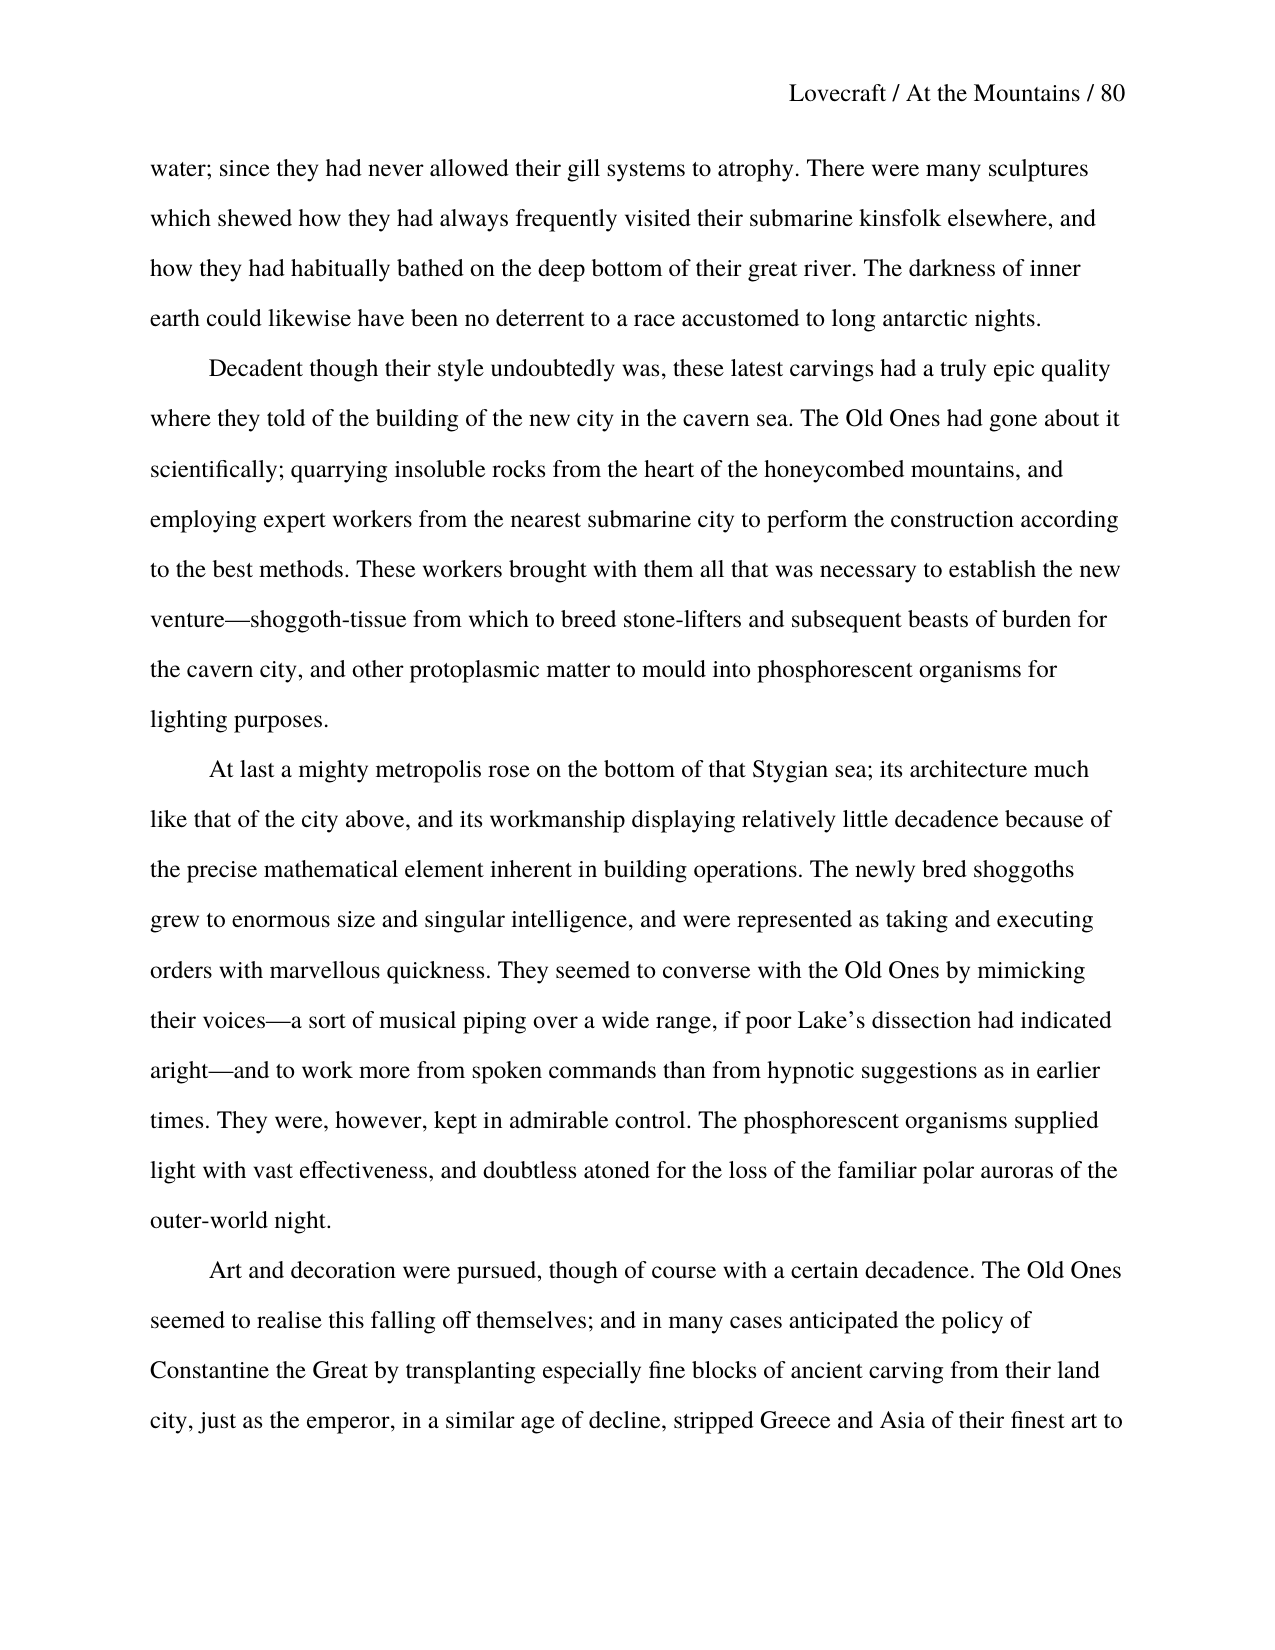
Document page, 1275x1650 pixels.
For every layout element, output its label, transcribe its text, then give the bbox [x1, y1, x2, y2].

text Decadent though their style undoubtedly was, these latest carvings had a truly epic quality where they told of the building of the new city in the cavern sea. The Old Ones had gone about it scientifically; quarrying insoluble rocks from the heart of the honeycombed mountains, and employing expert workers from the nearest submarine city to perform the construction according to the best methods. These workers brought with them all that was necessary to establish the new venture—shoggoth-tissue from which to breed stone-lifters and subsequent beasts of burden for the cavern city, and other protoplasmic matter to mould into phosphorescent organisms for lighting purposes. [150, 350, 1125, 734]
text At last a mighty metropolis rose on the bottom of that Stygian sea; its architecture much like that of the city above, and its workmanship displaying relatively little decadence because of the precise mathematical element inherent in building operations. The newly bred shoggoths grew to enormous size and singular intelligence, and were represented as taking and executing orders with marvellous quickness. They seemed to converse with the Old Ones by mimicking their voices—a sort of musical piping over a wide range, if poor Lake’s dissection had indicated aright—and to work more from spoken commands than from hypnotic suggestions as in earlier times. They were, however, kept in admirable control. The phosphorescent organisms supplied light with vast effectiveness, and doubtless atoned for the loss of the familiar polar auroras of the outer-world night. [150, 751, 1125, 1236]
text water; since they had never allowed their gill systems to atrophy. There were many sculptures which shewed how they had always frequently visited their submarine kinsfolk elsewhere, and how they had habitually bathed on the deep bottom of their great river. The darkness of inner earth could likewise have been no deterrent to a race accustomed to long antarctic nights. [150, 150, 1125, 334]
text Art and decoration were pursued, though of course with a certain decadence. The Old Ones seemed to realise this falling off themselves; and in many cases anticipated the policy of Constantine the Great by transplanting especially fine blocks of ancient carving from their land city, just as the emperor, in a similar age of decline, stripped Greece and Asia of their finest art to [150, 1252, 1125, 1436]
